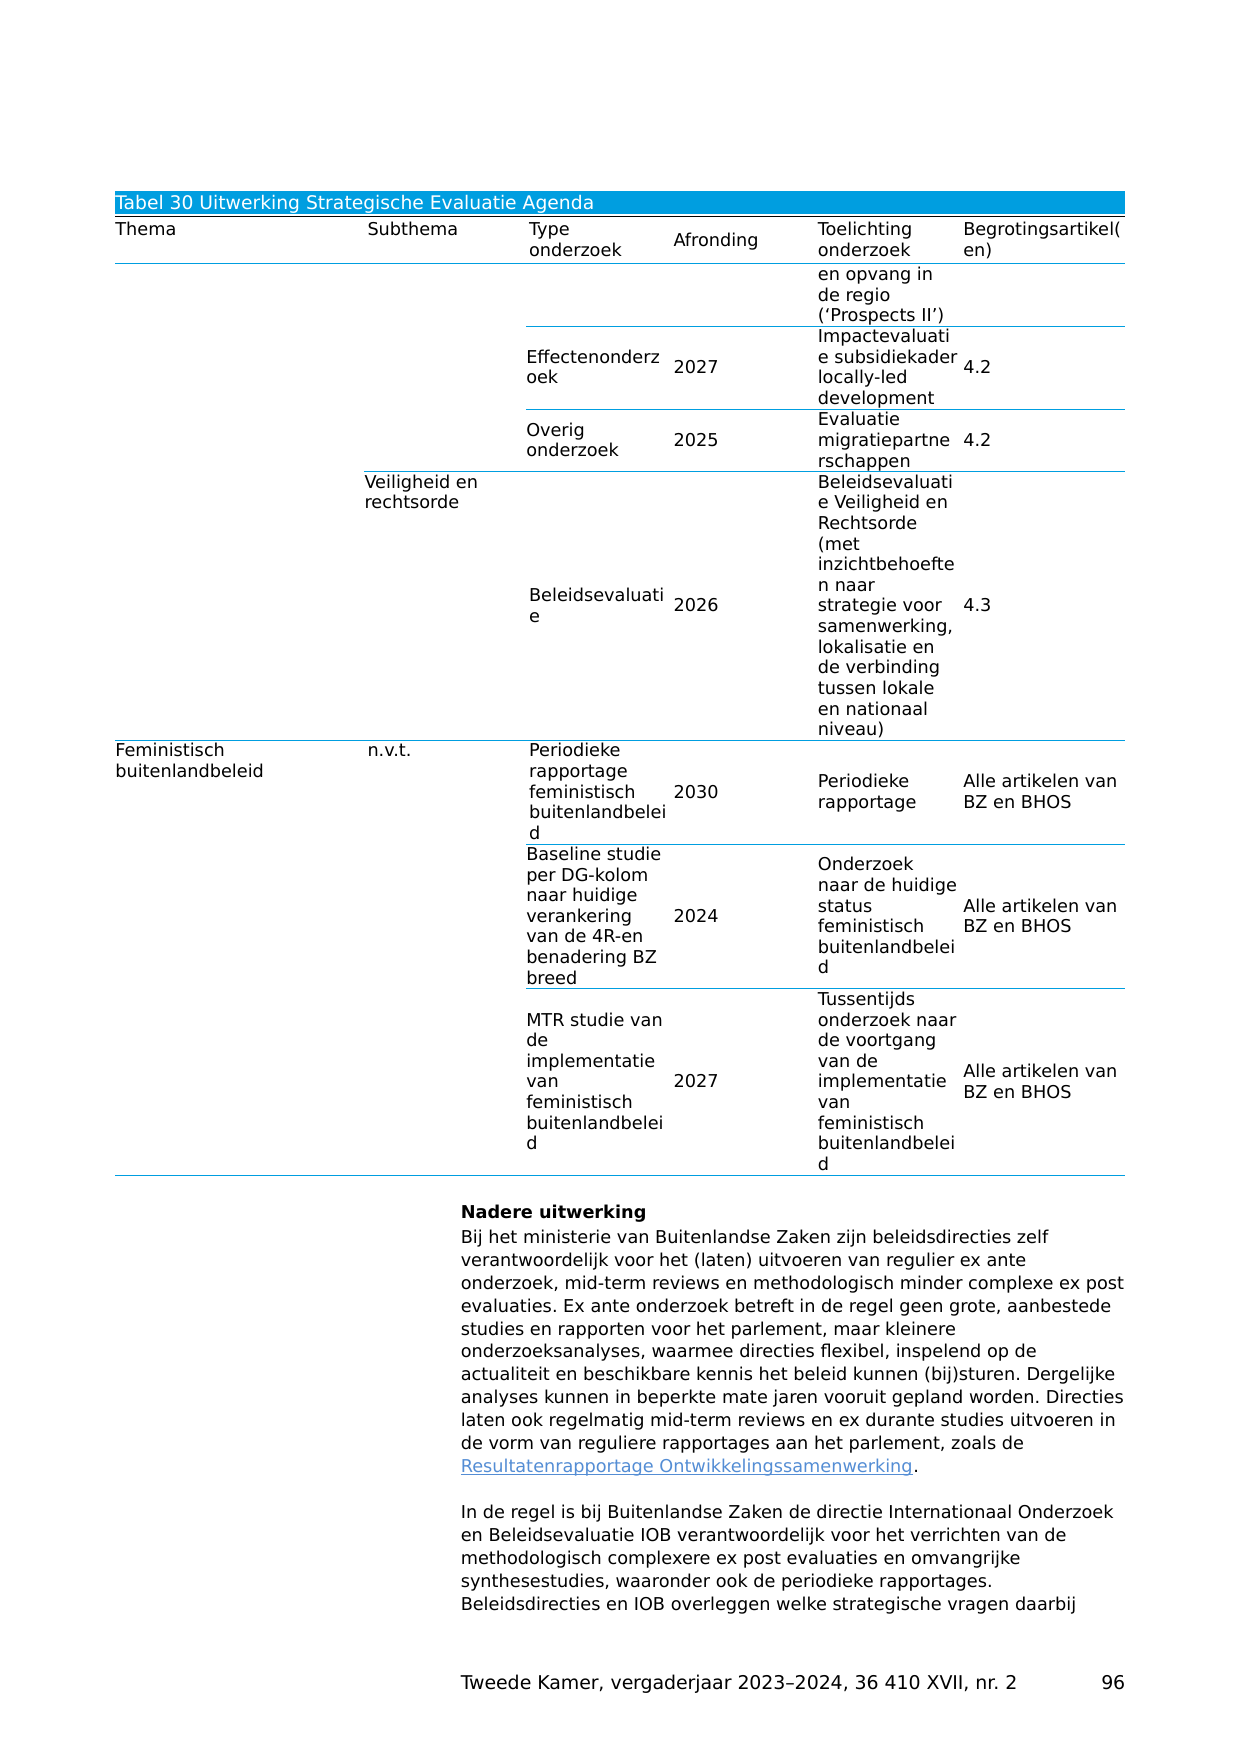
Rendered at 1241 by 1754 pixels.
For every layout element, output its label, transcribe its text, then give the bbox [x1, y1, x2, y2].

table_cell 2027 [670, 327, 815, 409]
table_cell [364, 264, 526, 471]
table_cell Beleidsevaluatie [526, 472, 670, 740]
table_cell Impactevaluatie subsidiekader locally-led development [815, 327, 960, 409]
text In de regel is bij Buitenlandse Zaken de directie Internationaal Onderzoek en Beleidsevaluatie IOB verantwoordelijk voor het verrichten van de methodologisch complexere ex post evaluaties en omvangrijke synthesestudies, waaronder ook de periodieke rapportages. Beleidsdirecties en IOB overleggen welke strategische vragen daarbij [461, 1500, 1125, 1614]
table_cell Effectenonderzoek [526, 327, 670, 409]
table_cell 2030 [670, 741, 815, 843]
table_cell Periodieke rapportage feministisch buitenlandbeleid [526, 741, 670, 843]
table_cell Tussentijds onderzoek naar de voortgang van de implementatie van feministisch buitenlandbeleid [815, 989, 960, 1174]
table_cell 2026 [670, 472, 815, 740]
table_cell Periodieke rapportage [815, 741, 960, 843]
table_cell Subthema [364, 217, 526, 263]
table_cell 4.3 [960, 472, 1125, 740]
table_cell 4.2 [960, 410, 1125, 471]
table_cell MTR studie van de implementatie van feministisch buitenlandbeleid [526, 989, 670, 1174]
table_cell Alle artikelen van BZ en BHOS [960, 741, 1125, 843]
table_cell Baseline studie per DG-kolom naar huidige verankering van de 4R-en benadering BZ breed [526, 845, 670, 988]
table_cell Thema [115, 217, 364, 263]
table_cell 2024 [670, 845, 815, 988]
table_cell Alle artikelen van BZ en BHOS [960, 989, 1125, 1174]
table_cell [115, 264, 364, 740]
table_cell Type onderzoek [526, 217, 670, 263]
table_cell [960, 264, 1125, 326]
table_cell Feministisch buitenlandbeleid [115, 741, 364, 1174]
table_cell Afronding [670, 217, 815, 263]
table_cell Begrotingsartikel(en) [960, 217, 1125, 263]
table_cell [526, 264, 670, 326]
table_cell Evaluatie migratiepartnerschappen [815, 410, 960, 471]
text Nadere uitwerking [461, 1200, 1125, 1223]
table_cell Onderzoek naar de huidige status feministisch buitenlandbeleid [815, 845, 960, 988]
table_cell 4.2 [960, 327, 1125, 409]
table_cell Alle artikelen van BZ en BHOS [960, 845, 1125, 988]
text Bij het ministerie van Buitenlandse Zaken zijn beleidsdirecties zelf verantwoordelijk voor het (laten) uitvoeren van regulier ex ante onderzoek, mid-term reviews en methodologisch minder complexe ex post evaluaties. Ex ante onderzoek betreft in de regel geen grote, aanbestede studies en rapporten voor het parlement, maar kleinere onderzoeksanalyses, waarmee directies flexibel, inspelend op de actualiteit en beschikbare kennis het beleid kunnen (bij)sturen. Dergelijke analyses kunnen in beperkte mate jaren vooruit gepland worden. Directies laten ook regelmatig mid-term reviews en ex durante studies uitvoeren in de vorm van reguliere rapportages aan het parlement, zoals de Resultatenrapportage Ontwikkelingssamenwerking. [461, 1225, 1125, 1477]
table_cell Toelichting onderzoek [815, 217, 960, 263]
table_cell 2027 [670, 989, 815, 1174]
table_cell Veiligheid en rechtsorde [364, 472, 526, 740]
table_cell [670, 264, 815, 326]
table_cell en opvang in de regio (‘Prospects II’) [815, 264, 960, 326]
table_cell Overig onderzoek [526, 410, 670, 471]
table_cell n.v.t. [364, 741, 526, 1174]
table_cell Beleidsevaluatie Veiligheid en Rechtsorde (met inzichtbehoeften naar strategie voor samenwerking, lokalisatie en de verbinding tussen lokale en nationaal niveau) [815, 472, 960, 740]
table_cell 2025 [670, 410, 815, 471]
